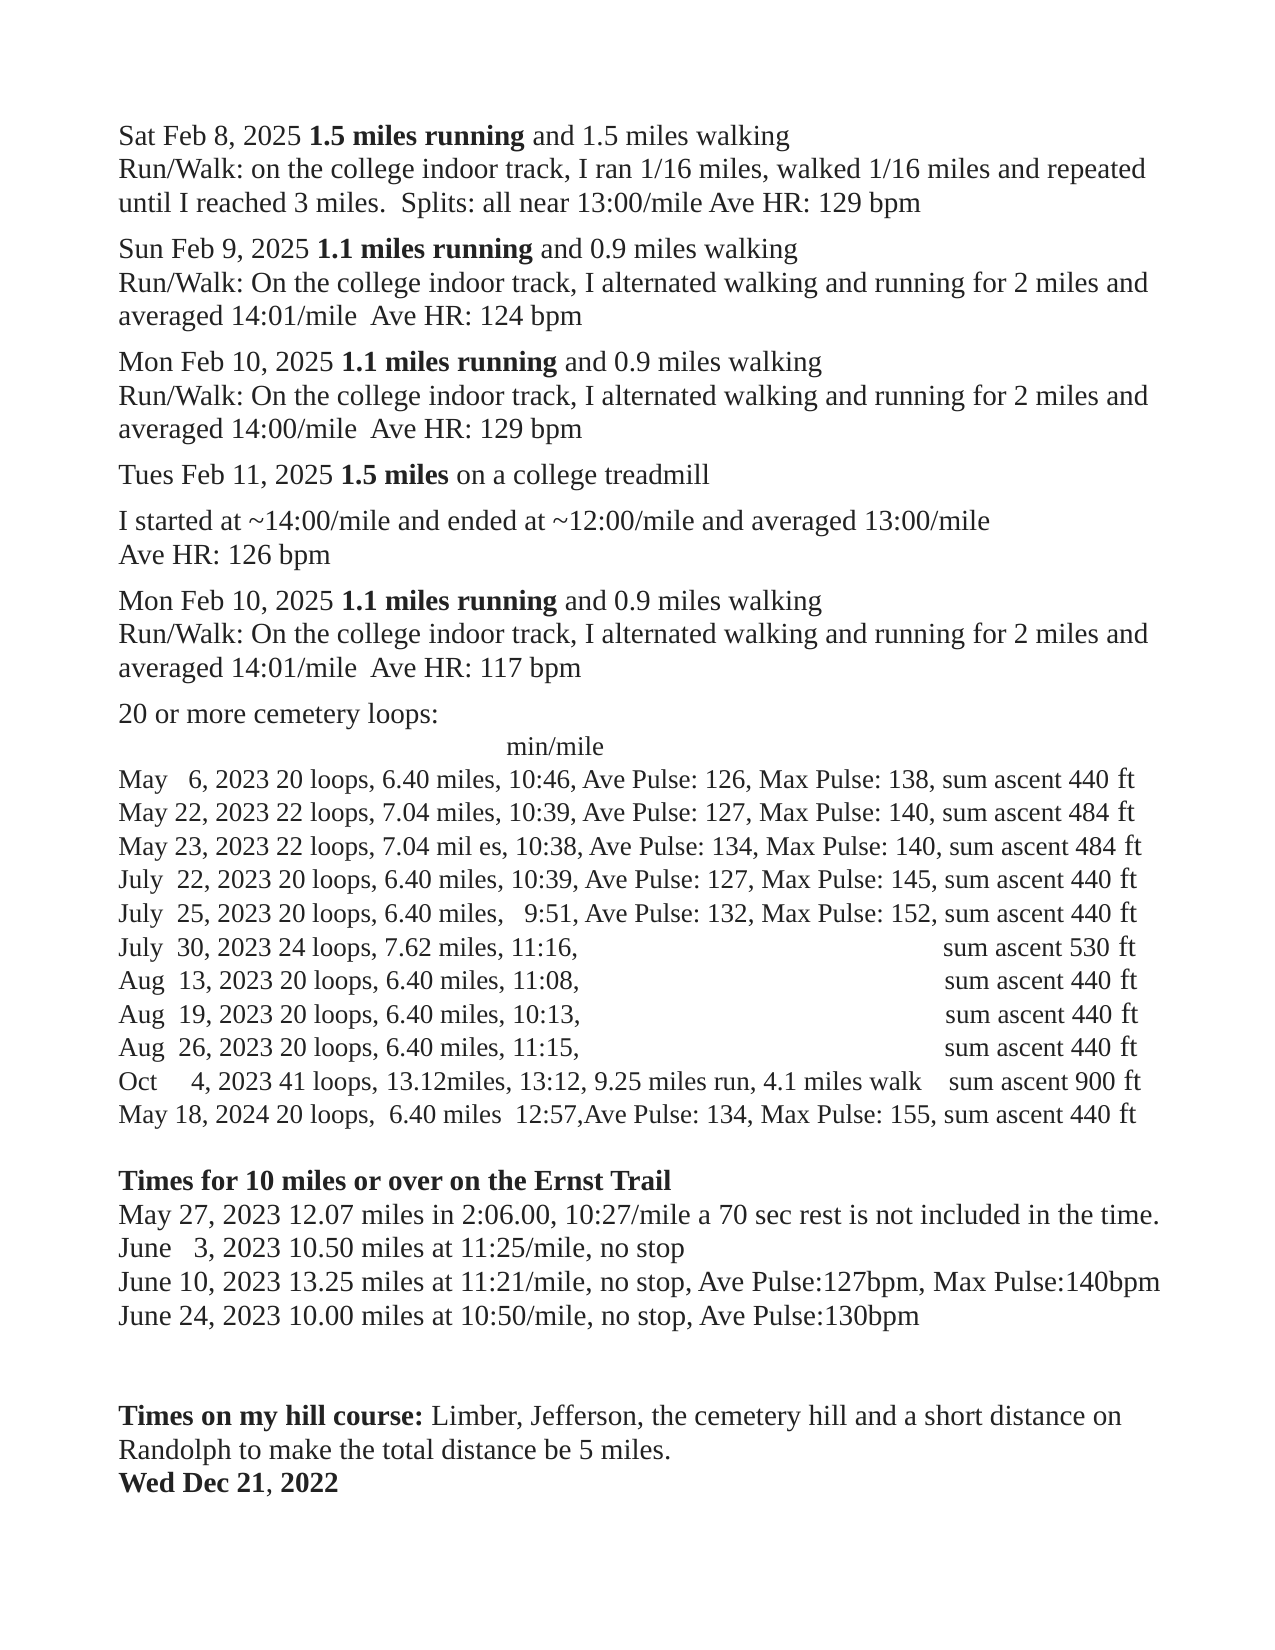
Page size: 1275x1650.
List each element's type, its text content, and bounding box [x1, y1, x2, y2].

text Aug 13, 2023 20 loops, 6.40 miles, 11:08, sum ascent 440 ft [118, 962, 1161, 996]
text July 25, 2023 20 loops, 6.40 miles, 9:51, Ave Pulse: 132, Max Pulse: 152, sum ascent 440 ft [118, 895, 1161, 929]
text Wed Dec 21, 2022 [118, 1465, 1161, 1499]
text June 10, 2023 13.25 miles at 11:21/mile, no stop, Ave Pulse:127bpm, Max Pulse:140bpm [118, 1264, 1161, 1298]
text Mon Feb 10, 2025 1.1 miles running and 0.9 miles walking Run/Walk: On the college indoor track, I alternated walking and running for 2 miles and averaged 14:00/mile Ave HR: 129 bpm [118, 344, 1157, 445]
text Aug 19, 2023 20 loops, 6.40 miles, 10:13, sum ascent 440 ft [118, 996, 1161, 1029]
text I started at ~14:00/mile and ended at ~12:00/mile and averaged 13:00/mile Ave HR: 126 bpm [118, 503, 1157, 571]
text Sun Feb 9, 2025 1.1 miles running and 0.9 miles walking Run/Walk: On the college indoor track, I alternated walking and running for 2 miles and averaged 14:01/mile Ave HR: 124 bpm [118, 231, 1157, 332]
text 20 or more cemetery loops: [118, 696, 1161, 730]
text May 23, 2023 22 loops, 7.04 mil es, 10:38, Ave Pulse: 134, Max Pulse: 140, sum ascent 484 ft [118, 828, 1161, 862]
text May 6, 2023 20 loops, 6.40 miles, 10:46, Ave Pulse: 126, Max Pulse: 138, sum ascent 440 ft [118, 761, 1161, 794]
text Times for 10 miles or over on the Ernst Trail [118, 1163, 1161, 1197]
text Tues Feb 11, 2025 1.5 miles on a college treadmill [118, 457, 1157, 491]
text min/mile [118, 730, 1161, 761]
text Aug 26, 2023 20 loops, 6.40 miles, 11:15, sum ascent 440 ft [118, 1029, 1161, 1063]
text May 22, 2023 22 loops, 7.04 miles, 10:39, Ave Pulse: 127, Max Pulse: 140, sum ascent 484 ft [118, 794, 1161, 828]
text Mon Feb 10, 2025 1.1 miles running and 0.9 miles walking Run/Walk: On the college indoor track, I alternated walking and running for 2 miles and averaged 14:01/mile Ave HR: 117 bpm [118, 583, 1157, 684]
text Sat Feb 8, 2025 1.5 miles running and 1.5 miles walking Run/Walk: on the college indoor track, I ran 1/16 miles, walked 1/16 miles and repeated until I reached 3 miles. Splits: all near 13:00/mile Ave HR: 129 bpm [118, 118, 1157, 219]
text May 27, 2023 12.07 miles in 2:06.00, 10:27/mile a 70 sec rest is not included in the time. [118, 1197, 1161, 1231]
text Oct 4, 2023 41 loops, 13.12miles, 13:12, 9.25 miles run, 4.1 miles walk sum ascent 900 ft [118, 1063, 1161, 1096]
text July 22, 2023 20 loops, 6.40 miles, 10:39, Ave Pulse: 127, Max Pulse: 145, sum ascent 440 ft [118, 862, 1161, 895]
text June 3, 2023 10.50 miles at 11:25/mile, no stop [118, 1231, 1161, 1264]
text Times on my hill course: Limber, Jefferson, the cemetery hill and a short distance on Randolph to make the total distance be 5 miles. [118, 1398, 1161, 1465]
text June 24, 2023 10.00 miles at 10:50/mile, no stop, Ave Pulse:130bpm [118, 1298, 1161, 1331]
text May 18, 2024 20 loops, 6.40 miles 12:57,Ave Pulse: 134, Max Pulse: 155, sum ascent 440 ft [118, 1096, 1161, 1130]
text July 30, 2023 24 loops, 7.62 miles, 11:16, sum ascent 530 ft [118, 929, 1161, 962]
